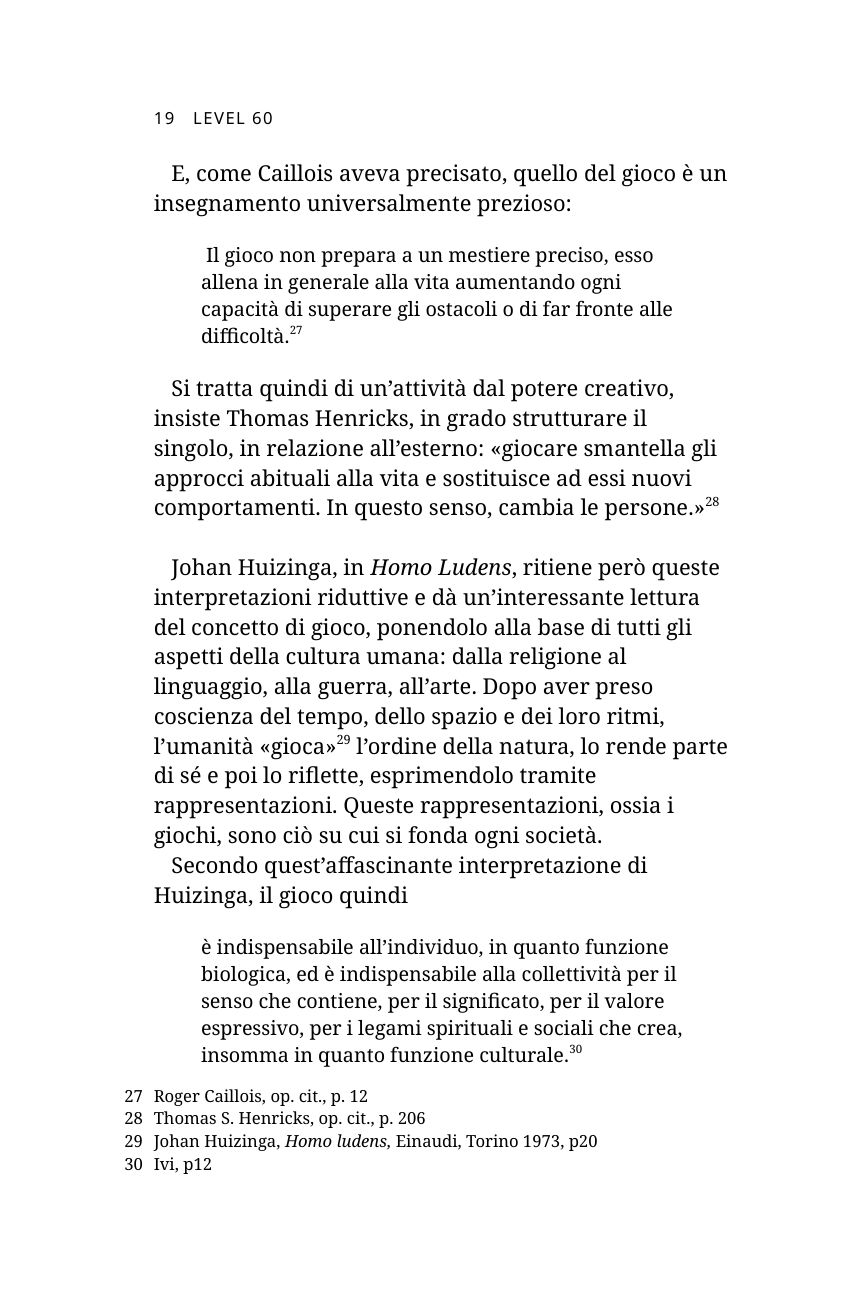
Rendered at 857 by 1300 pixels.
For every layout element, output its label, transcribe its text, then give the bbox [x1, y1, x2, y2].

text è indispensabile all’individuo, in quanto funzione biologica, ed è indispensabile alla collettività per il senso che contiene, per il significato, per il valore espressivo, per i legami spirituali e sociali che crea, insomma in quanto funzione culturale. [201, 933, 685, 1068]
text Si tratta quindi di un’attività dal potere creativo, insiste Thomas Henricks, in grado strutturare il singolo, in relazione all’esterno: «giocare smantella gli approcci abituali alla vita e sostituisce ad essi nuovi comportamenti. In questo senso, cambia le persone.» [153, 373, 732, 522]
text Roger Caillois, op. cit., p. 12 [124, 1084, 732, 1107]
text Thomas S. Henricks, op. cit., p. 206 [124, 1107, 732, 1130]
text Johan Huizinga, Homo ludens, Einaudi, Torino 1973, p20 [124, 1130, 732, 1152]
text Ivi, p12 [124, 1152, 732, 1175]
text E, come Caillois aveva precisato, quello del gioco è un insegnamento universalmente prezioso: [153, 158, 732, 218]
text Il gioco non prepara a un mestiere preciso, esso allena in generale alla vita aumentando ogni capacità di superare gli ostacoli o di far fronte alle difficoltà. [201, 242, 685, 349]
text Secondo quest’affascinante interpretazione di Huizinga, il gioco quindi [153, 850, 732, 909]
text Johan Huizinga, in Homo Ludens, ritiene però queste interpretazioni riduttive e dà un’interessante lettura del concetto di gioco, ponendolo alla base di tutti gli aspetti della cultura umana: dalla religione al linguaggio, alla guerra, all’arte. Dopo aver preso coscienza del tempo, dello spazio e dei loro ritmi, l’umanità «gioca» l’ordine della natura, lo rende parte di sé e poi lo riflette, esprimendolo tramite rappresentazioni. Queste rappresentazioni, ossia i giochi, sono ciò su cui si fonda ogni società. [153, 552, 732, 850]
